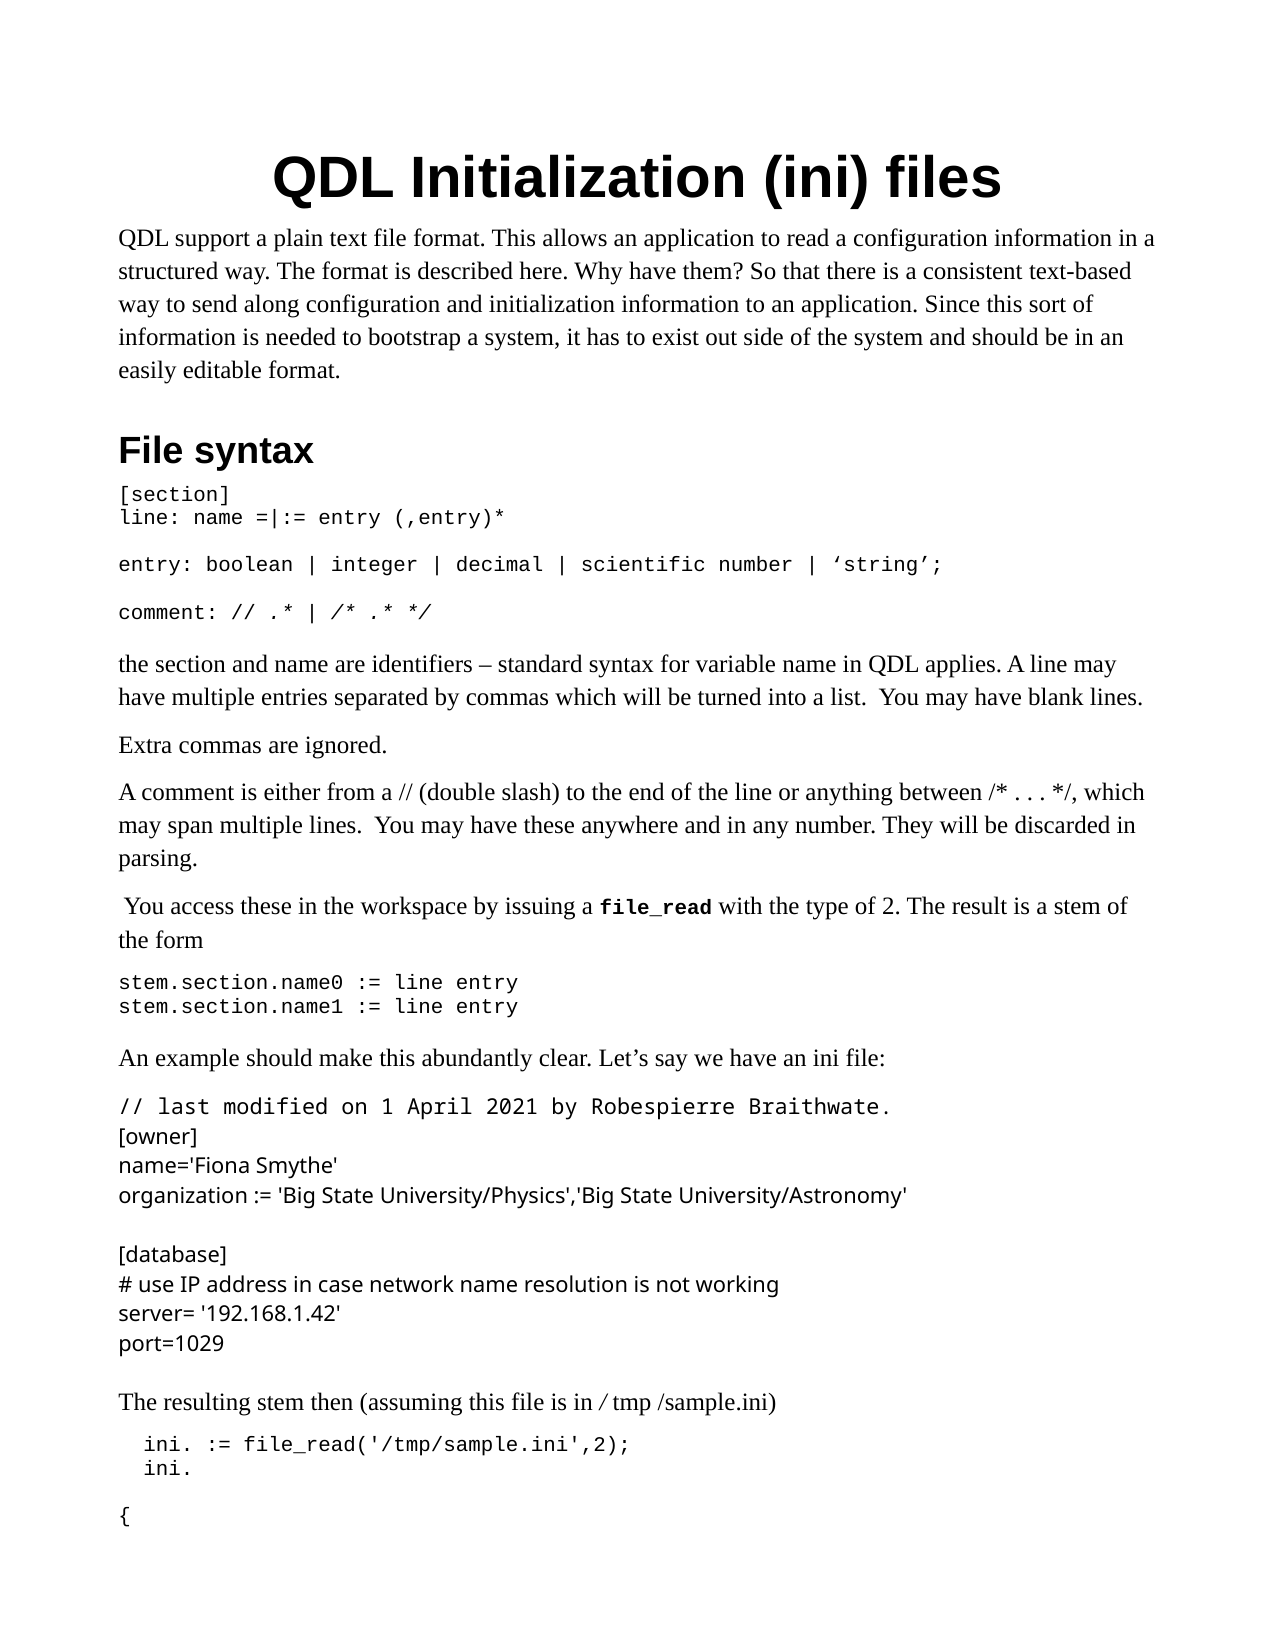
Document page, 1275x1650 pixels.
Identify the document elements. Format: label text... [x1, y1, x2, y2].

text // last modified on 1 April 2021 by Robespierre Braithwate. [owner] name='Fiona Smythe' organization := 'Big State University/Physics','Big State University/Astronomy' [database] # use IP address in case network name resolution is not working server= '192.168.1.42' port=1029 [118, 1091, 1157, 1358]
text An example should make this abundantly clear. Let’s say we have an ini file: [118, 1043, 1157, 1072]
text the section and name are identifiers – standard syntax for variable name in QDL applies. A line may have multiple entries separated by commas which will be turned into a list. You may have blank lines. [118, 649, 1157, 711]
text The resulting stem then (assuming this file is in / tmp /sample.ini) [118, 1387, 1157, 1416]
text You access these in the workspace by issuing a file_read with the type of 2. The result is a stem of the form [118, 891, 1157, 953]
text { [118, 1505, 1157, 1529]
text Extra commas are ignored. [118, 730, 1157, 758]
text QDL support a plain text file format. This allows an application to read a configuration information in a structured way. The format is described here. Why have them? So that there is a consistent text-based way to send along configuration and initialization information to an application. Since this sort of information is needed to bootstrap a system, it has to exist out side of the system and should be in an easily editable format. [118, 223, 1157, 383]
text ini. [118, 1458, 1157, 1482]
title QDL Initialization (ini) files [118, 143, 1157, 210]
text ini. := file_read('/tmp/sample.ini',2); [118, 1434, 1157, 1458]
text stem.section.name0 := line entry stem.section.name1 := line entry [118, 972, 1157, 1020]
text line: name =|:= entry (,entry)* [118, 507, 1157, 531]
text [section] [118, 483, 1157, 507]
text comment: // .* | /* .* */ [118, 602, 1157, 625]
text entry: boolean | integer | decimal | scientific number | ‘string’; [118, 554, 1157, 578]
subtitle File syntax [118, 427, 1157, 471]
text A comment is either from a // (double slash) to the end of the line or anything between /* . . . */, which may span multiple lines. You may have these anywhere and in any number. They will be discarded in parsing. [118, 777, 1157, 872]
